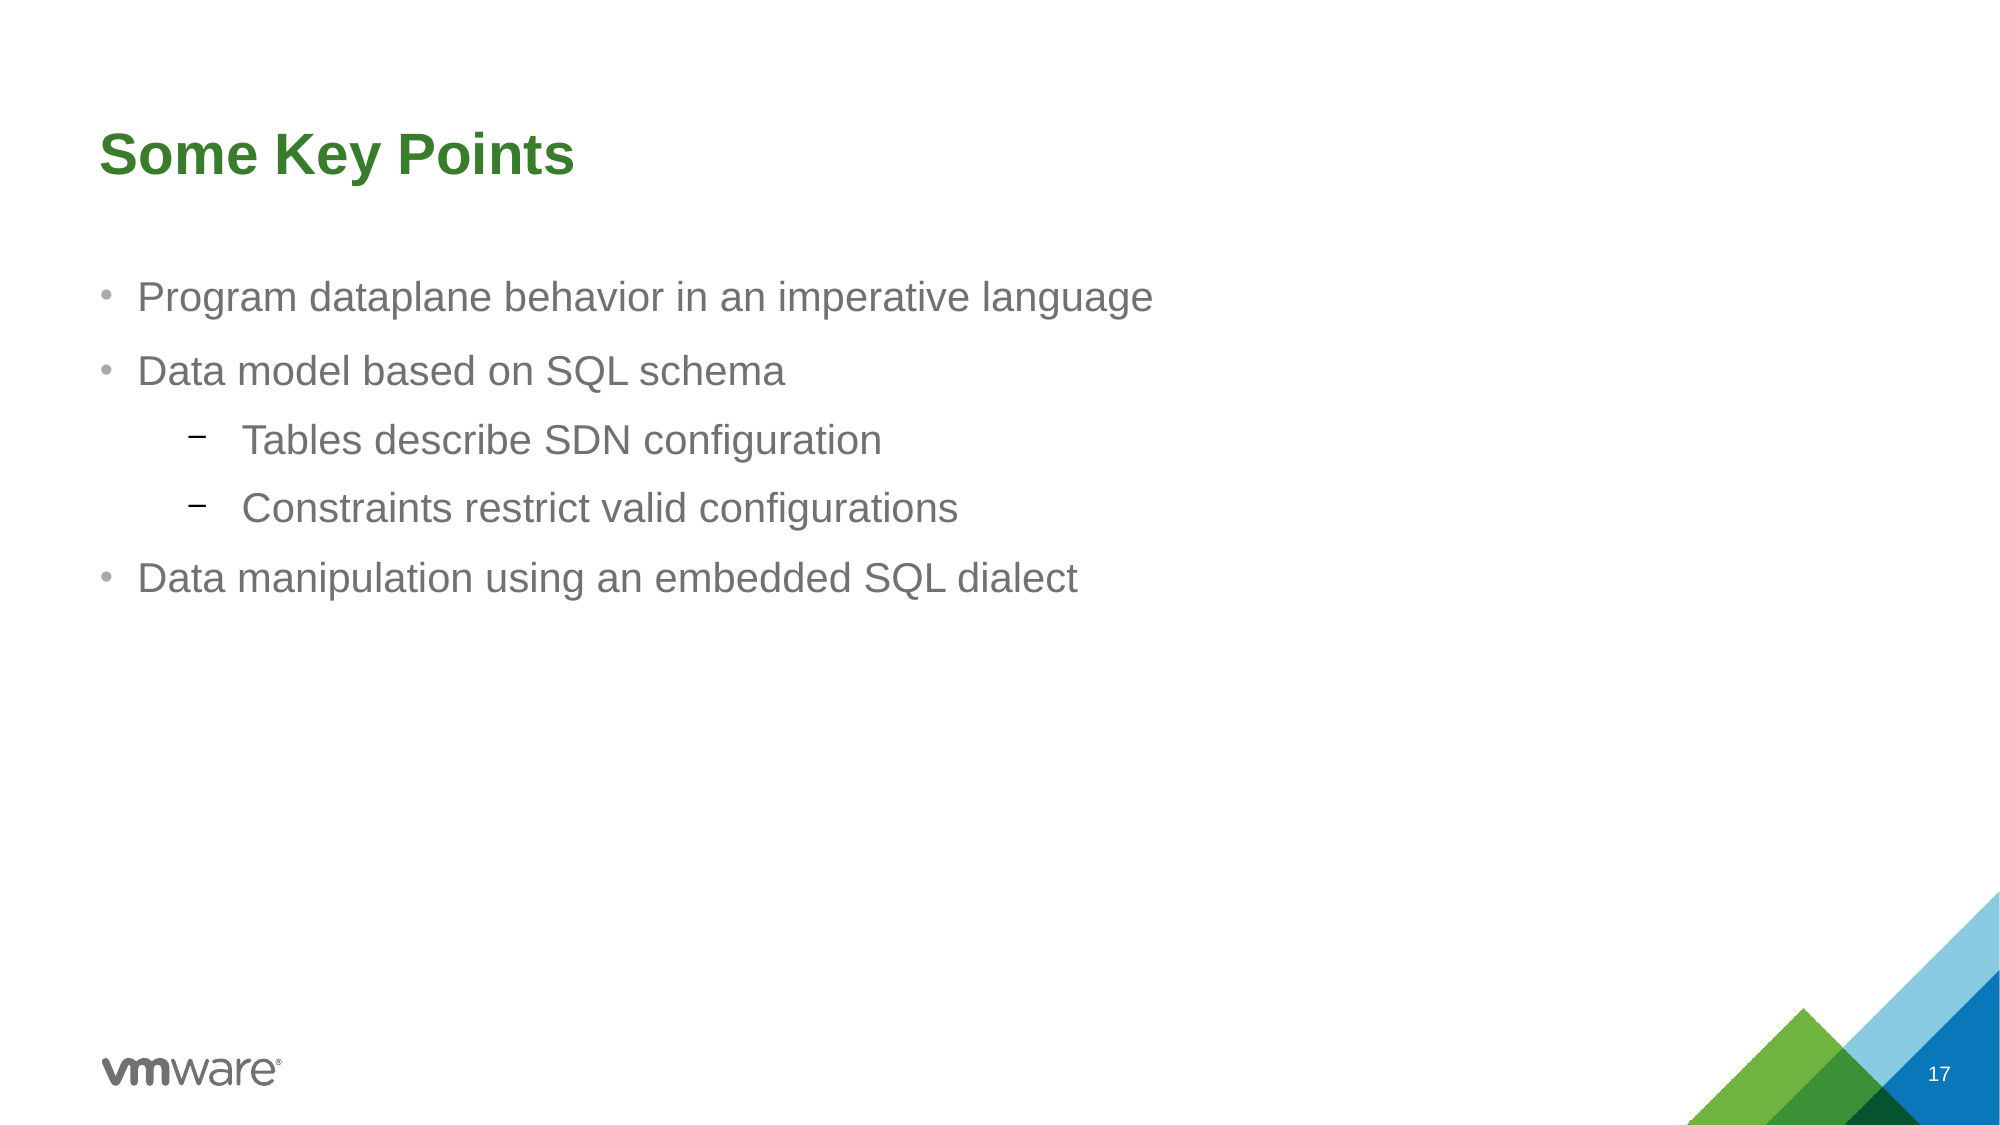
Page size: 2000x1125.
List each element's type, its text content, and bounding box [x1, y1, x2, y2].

list Program dataplane behavior in an imperative language Data model based on SQL schema Tables describe SDN configuration Constraints restrict valid configurations Data manipulation using an embedded SQL dialect [99, 275, 1900, 988]
slide_number [1902, 1060, 1977, 1085]
picture [1674, 887, 2000, 1125]
title Some Key Points [100, 54, 1900, 188]
